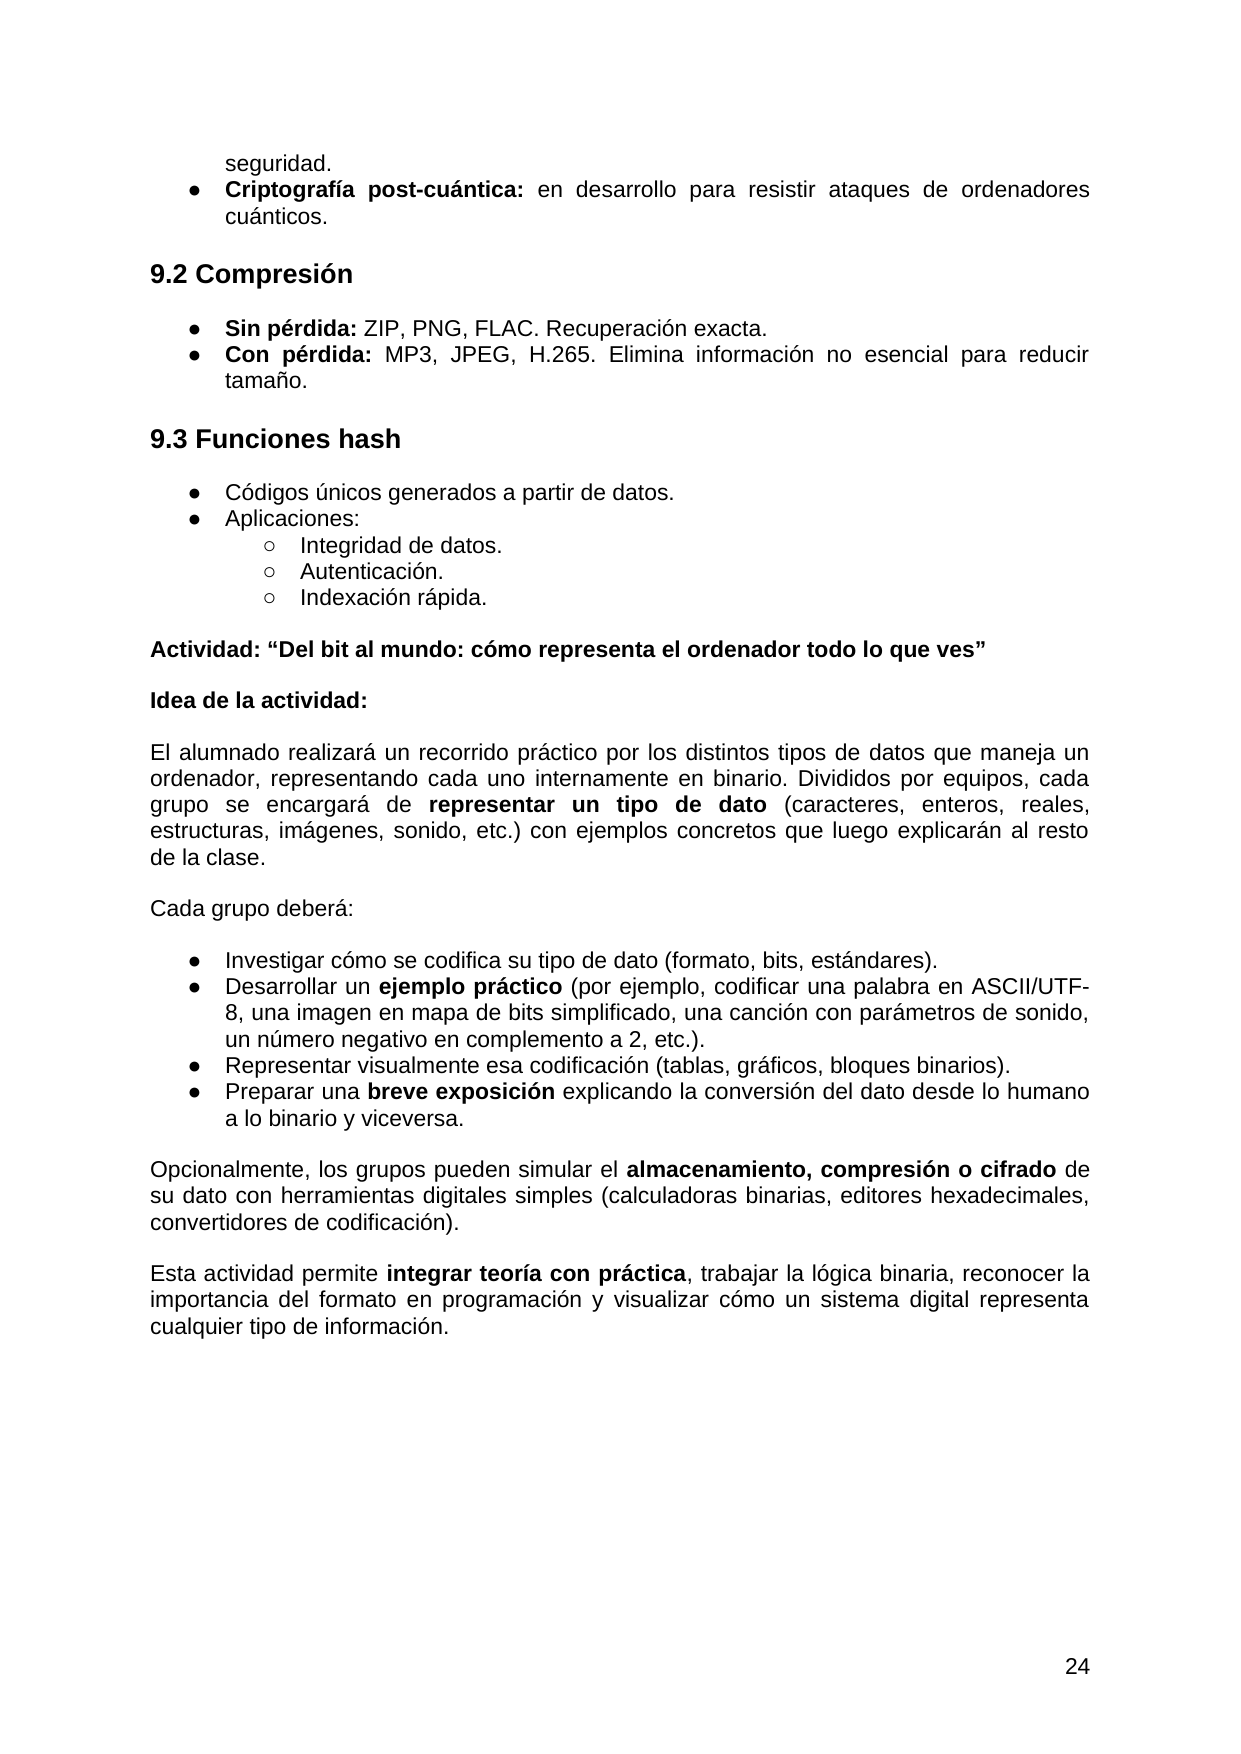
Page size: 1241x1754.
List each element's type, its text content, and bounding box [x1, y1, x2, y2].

text Actividad: “Del bit al mundo: cómo representa el ordenador todo lo que ves” [150, 636, 1090, 662]
text Esta actividad permite integrar teoría con práctica, trabajar la lógica binaria, reconocer la importancia del formato en programación y visualizar cómo un sistema digital representa cualquier tipo de información. [150, 1260, 1090, 1339]
list Con pérdida: MP3, JPEG, H.265. Elimina información no esencial para reducir tamaño. [187, 341, 1090, 393]
subtitle 9.2 Compresión [150, 258, 1090, 289]
text Idea de la actividad: [150, 687, 1090, 713]
list Desarrollar un ejemplo práctico (por ejemplo, codificar una palabra en ASCII/UTF-8, una imagen en mapa de bits simplificado, una canción con parámetros de sonido, un número negativo en complemento a 2, etc.). [187, 973, 1090, 1052]
subtitle 9.3 Funciones hash [150, 423, 1090, 454]
text Opcionalmente, los grupos pueden simular el almacenamiento, compresión o cifrado de su dato con herramientas digitales simples (calculadoras binarias, editores hexadecimales, convertidores de codificación). [150, 1156, 1090, 1235]
list seguridad. [187, 150, 1090, 176]
list Autenticación. [262, 558, 1090, 584]
list Criptografía post-cuántica: en desarrollo para resistir ataques de ordenadores cuánticos. [187, 176, 1090, 229]
list Aplicaciones: [187, 505, 1090, 532]
list Integridad de datos. [262, 532, 1090, 558]
text El alumnado realizará un recorrido práctico por los distintos tipos de datos que maneja un ordenador, representando cada uno internamente en binario. Divididos por equipos, cada grupo se encargará de representar un tipo de dato (caracteres, enteros, reales, estructuras, imágenes, sonido, etc.) con ejemplos concretos que luego explicarán al resto de la clase. [150, 738, 1090, 870]
list Indexación rápida. [262, 584, 1090, 611]
list Sin pérdida: ZIP, PNG, FLAC. Recuperación exacta. [187, 314, 1090, 341]
list Códigos únicos generados a partir de datos. [187, 479, 1090, 505]
list Investigar cómo se codifica su tipo de dato (formato, bits, estándares). [187, 947, 1090, 973]
text Cada grupo deberá: [150, 895, 1090, 922]
list Representar visualmente esa codificación (tablas, gráficos, bloques binarios). [187, 1052, 1090, 1078]
list Preparar una breve exposición explicando la conversión del dato desde lo humano a lo binario y viceversa. [187, 1078, 1090, 1131]
